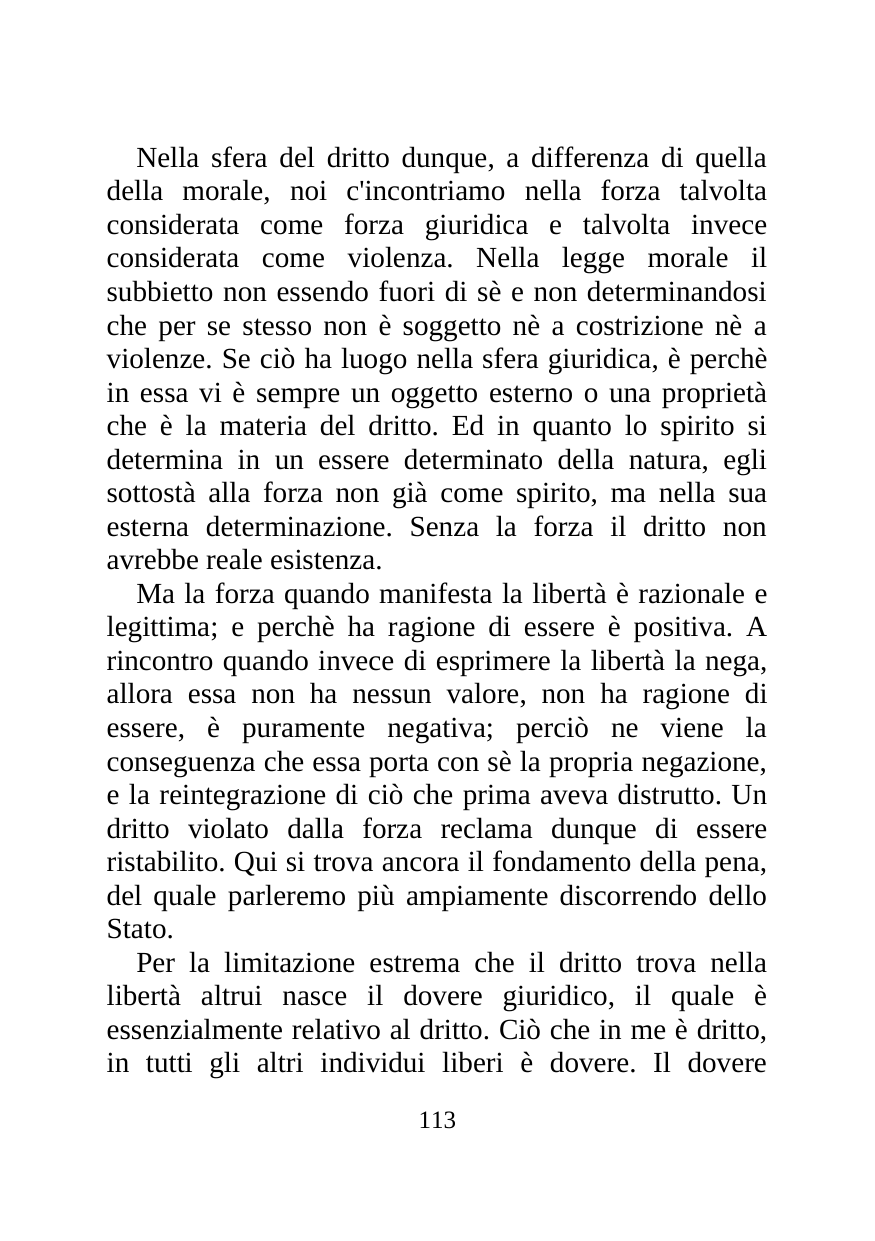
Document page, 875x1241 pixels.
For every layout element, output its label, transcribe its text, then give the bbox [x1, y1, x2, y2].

text Per la limitazione estrema che il dritto trova nella libertà altrui nasce il dovere giuridico, il quale è essenzialmente relativo al dritto. Ciò che in me è dritto, in tutti gli altri individui liberi è dovere. Il dovere [106, 945, 768, 1079]
text Nella sfera del dritto dunque, a differenza di quella della morale, noi c'incontriamo nella forza talvolta considerata come forza giuridica e talvolta invece considerata come violenza. Nella legge morale il subbietto non essendo fuori di sè e non determinandosi che per se stesso non è soggetto nè a costrizione nè a violenze. Se ciò ha luogo nella sfera giuridica, è perchè in essa vi è sempre un oggetto esterno o una proprietà che è la materia del dritto. Ed in quanto lo spirito si determina in un essere determinato della natura, egli sottostà alla forza non già come spirito, ma nella sua esterna determinazione. Senza la forza il dritto non avrebbe reale esistenza. [106, 140, 768, 576]
text Ma la forza quando manifesta la libertà è razionale e legittima; e perchè ha ragione di essere è positiva. A rincontro quando invece di esprimere la libertà la nega, allora essa non ha nessun valore, non ha ragione di essere, è puramente negativa; perciò ne viene la conseguenza che essa porta con sè la propria negazione, e la reintegrazione di ciò che prima aveva distrutto. Un dritto violato dalla forza reclama dunque di essere ristabilito. Qui si trova ancora il fondamento della pena, del quale parleremo più ampiamente discorrendo dello Stato. [106, 576, 768, 945]
